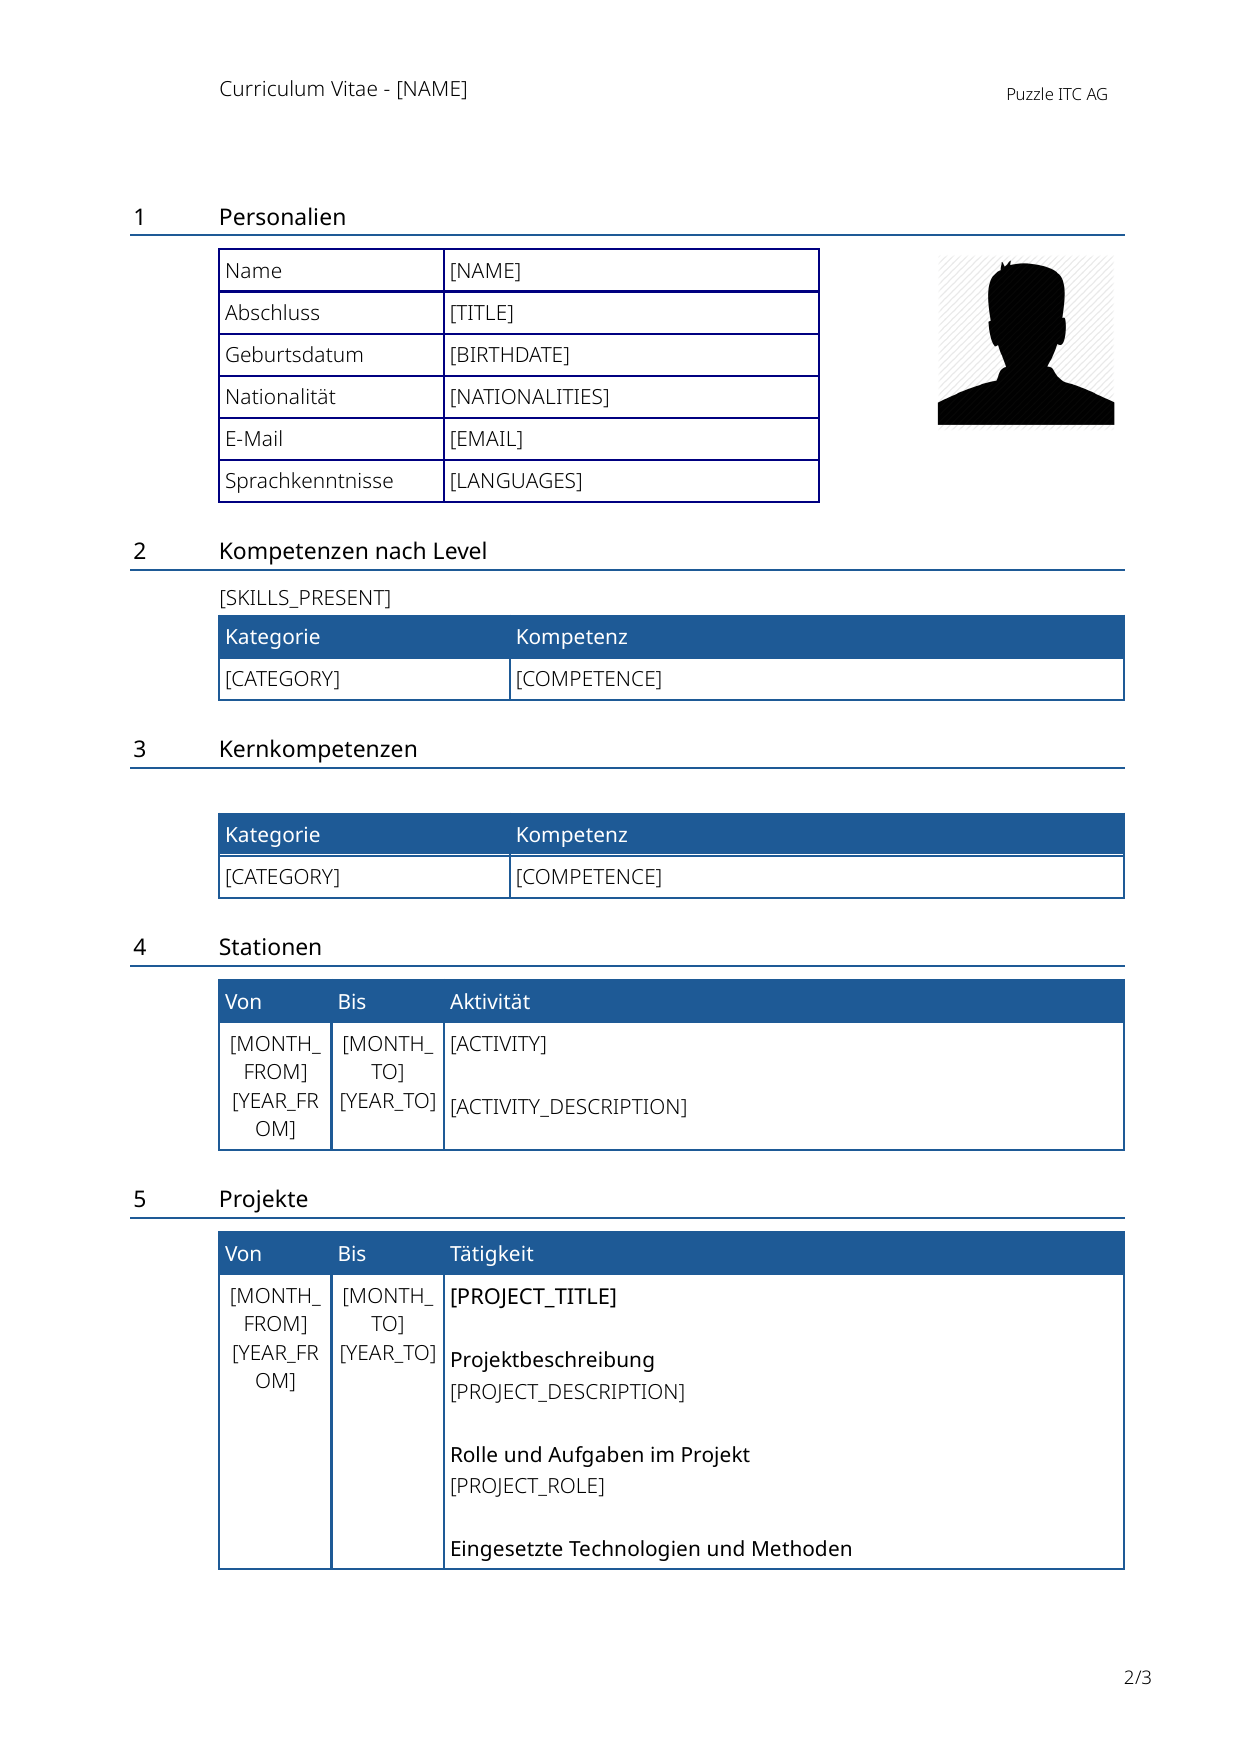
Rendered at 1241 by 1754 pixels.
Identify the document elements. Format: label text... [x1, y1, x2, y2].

table_cell Abschluss [220, 293, 443, 332]
table_cell [COMPETENCE] [511, 659, 1123, 699]
table_cell Geburtsdatum [220, 335, 443, 374]
text [SKILLS_PRESENT] [219, 583, 1125, 612]
table_cell [CATEGORY] [220, 857, 509, 897]
table_header Tätigkeit [445, 1233, 1123, 1273]
table_cell E-Mail [220, 419, 443, 459]
table_header [932, 249, 1120, 437]
subtitle Kompetenzen nach Level [130, 532, 1125, 569]
table_header Kategorie [220, 815, 509, 854]
table_header Name [220, 250, 443, 290]
subtitle Stationen [130, 928, 1125, 965]
subtitle Projekte [130, 1180, 1125, 1217]
table_cell [PROJECT_TITLE] Projektbeschreibung [PROJECT_DESCRIPTION] Rolle und Aufgaben im Projekt [PROJECT_ROLE] Eingesetzte Technologien und Methoden [445, 1275, 1123, 1568]
table_cell [BIRTHDATE] [445, 335, 818, 374]
table_cell [MONTH_FROM][YEAR_FROM] [220, 1275, 330, 1568]
table_cell [TITLE] [445, 293, 818, 332]
table_header Bis [333, 981, 443, 1021]
table_cell [MONTH_FROM][YEAR_FROM] [220, 1023, 330, 1149]
table_cell [EMAIL] [445, 419, 818, 459]
table_header Von [220, 1233, 330, 1273]
table_cell Sprachkenntnisse [220, 461, 443, 501]
table_header Aktivität [445, 981, 1123, 1021]
table_header Kompetenz [511, 815, 1123, 854]
table_cell [COMPETENCE] [511, 857, 1123, 897]
table_header Bis [333, 1233, 443, 1273]
table_cell [MONTH_TO][YEAR_TO] [333, 1023, 443, 1149]
table_cell [MONTH_TO][YEAR_TO] [333, 1275, 443, 1568]
table_cell [CATEGORY] [220, 659, 509, 699]
table_cell [ACTIVITY] [ACTIVITY_DESCRIPTION] [445, 1023, 1123, 1149]
table_header Von [220, 981, 330, 1021]
table_header Kompetenz [511, 617, 1123, 657]
table_header Kategorie [220, 617, 509, 657]
subtitle Personalien [130, 197, 1125, 234]
table_cell [LANGUAGES] [445, 461, 818, 501]
subtitle Kernkompetenzen [130, 730, 1125, 767]
table_header [NAME] [445, 250, 818, 290]
table_cell [NATIONALITIES] [445, 377, 818, 417]
table_cell Nationalität [220, 377, 443, 417]
picture [937, 254, 1115, 431]
